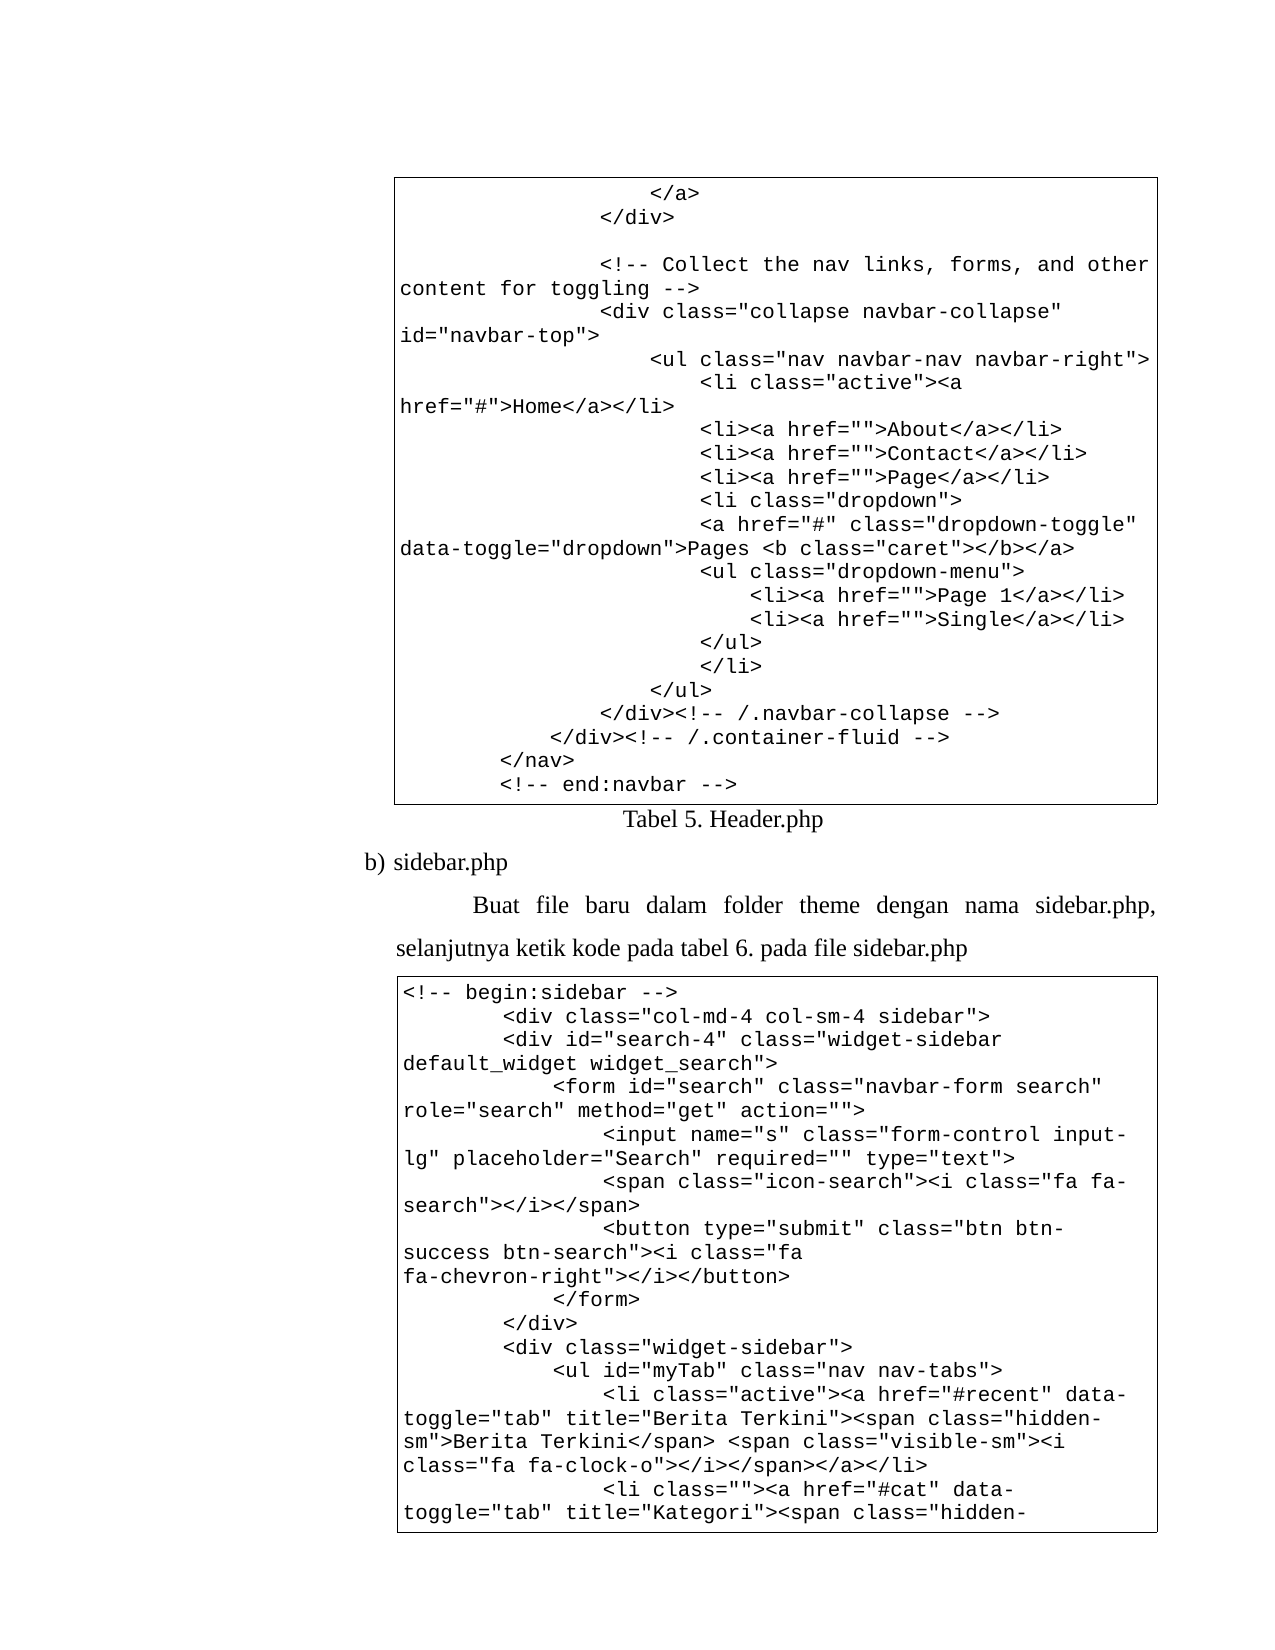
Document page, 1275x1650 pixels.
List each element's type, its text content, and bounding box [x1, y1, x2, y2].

table_header </a> </div> <!-- Collect the nav links, forms, and other content for toggling --> <div class="collapse navbar-collapse" id="navbar-top"> <ul class="nav navbar-nav navbar-right"> <li class="active"><a href="#">Home</a></li> <li><a href="">About</a></li> <li><a href="">Contact</a></li> <li><a href="">Page</a></li> <li class="dropdown"> <a href="#" class="dropdown-toggle" data-toggle="dropdown">Pages <b class="caret"></b></a> <ul class="dropdown-menu"> <li><a href="">Page 1</a></li> <li><a href="">Single</a></li> </ul> </li> </ul> </div><!-- /.navbar-collapse --> </div><!-- /.container-fluid --> </nav> <!-- end:navbar --> [395, 178, 1157, 803]
list sidebar.php [289, 847, 1157, 876]
list Tabel 5. Header.php [289, 804, 1157, 832]
table_header <!-- begin:sidebar --> <div class="col-md-4 col-sm-4 sidebar"> <div id="search-4" class="widget-sidebar default_widget widget_search"> <form id="search" class="navbar-form search" role="search" method="get" action=""> <input name="s" class="form-control input-lg" placeholder="Search" required="" type="text"> <span class="icon-search"><i class="fa fa-search"></i></span> <button type="submit" class="btn btn-success btn-search"><i class="fa fa-chevron-right"></i></button> </form> </div> <div class="widget-sidebar"> <ul id="myTab" class="nav nav-tabs"> <li class="active"><a href="#recent" data-toggle="tab" title="Berita Terkini"><span class="hidden-sm">Berita Terkini</span> <span class="visible-sm"><i class="fa fa-clock-o"></i></span></a></li> <li class=""><a href="#cat" data-toggle="tab" title="Kategori"><span class="hidden- [398, 977, 1157, 1532]
text Buat file baru dalam folder theme dengan nama sidebar.php, selanjutnya ketik kode pada tabel 6. pada file sidebar.php [396, 890, 1157, 962]
